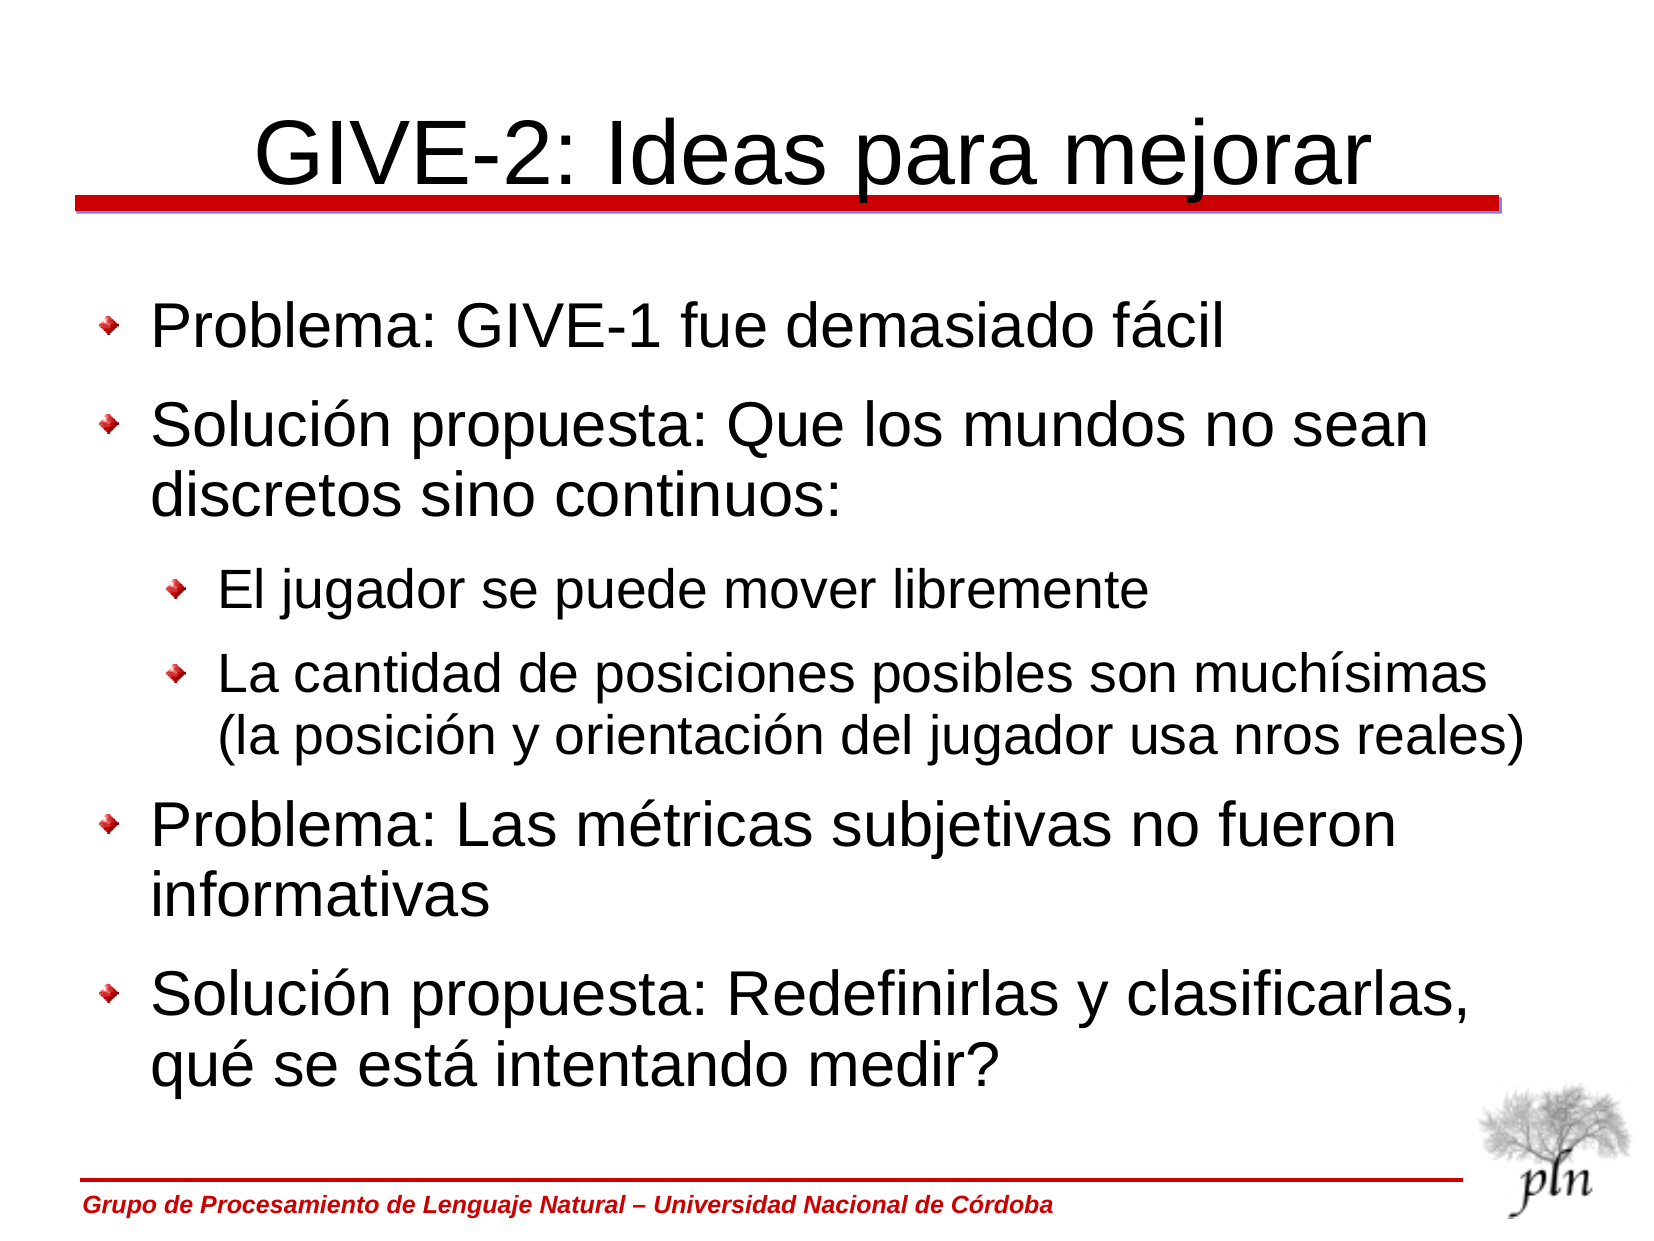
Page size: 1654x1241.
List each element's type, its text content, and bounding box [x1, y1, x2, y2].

title GIVE-2: Ideas para mejorar [82, 49, 1571, 257]
list Problema: GIVE-1 fue demasiado fácil Solución propuesta: Que los mundos no sean discretos sino continuos: El jugador se puede mover libremente La cantidad de posiciones posibles son muchísimas (la posición y orientación del jugador usa nros reales) Problema: Las métricas subjetivas no fueron informativas Solución propuesta: Redefinirlas y clasificarlas, qué se está intentando medir? [82, 290, 1571, 1109]
picture [1477, 1083, 1635, 1219]
